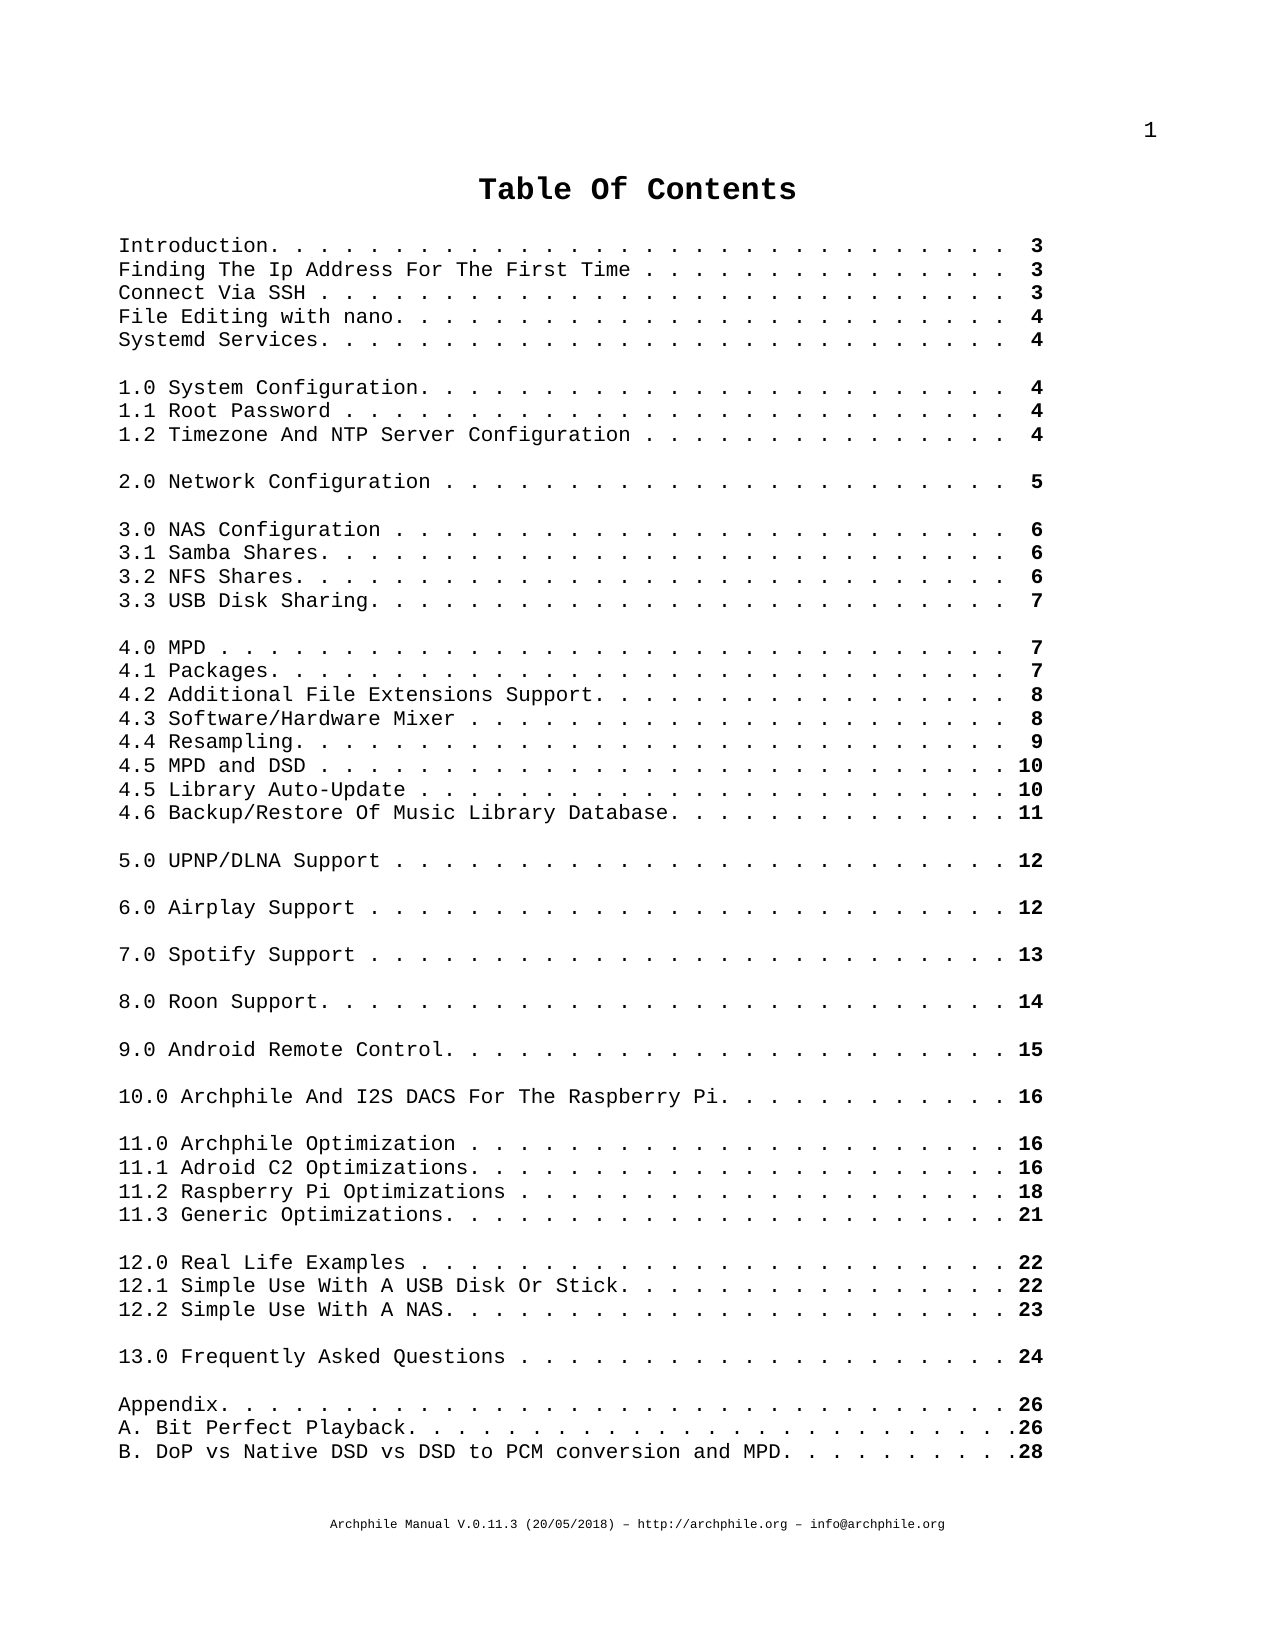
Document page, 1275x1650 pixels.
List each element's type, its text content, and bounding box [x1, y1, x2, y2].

text 8.0 Roon Support. . . . . . . . . . . . . . . . . . . . . . . . . . . . 14 [118, 992, 1157, 1015]
text 4.0 MPD . . . . . . . . . . . . . . . . . . . . . . . . . . . . . . . . 7 [118, 637, 1157, 661]
text 3.2 NFS Shares. . . . . . . . . . . . . . . . . . . . . . . . . . . . . 6 [118, 566, 1157, 589]
text Table Of Contents [118, 173, 1157, 209]
text 1.2 Timezone And NTP Server Configuration . . . . . . . . . . . . . . . 4 [118, 424, 1157, 448]
text Introduction. . . . . . . . . . . . . . . . . . . . . . . . . . . . . . 3 [118, 235, 1157, 258]
text 4.5 MPD and DSD . . . . . . . . . . . . . . . . . . . . . . . . . . . . 10 [118, 755, 1157, 779]
text 1.1 Root Password . . . . . . . . . . . . . . . . . . . . . . . . . . . 4 [118, 400, 1157, 424]
text 10.0 Archphile And I2S DACS For The Raspberry Pi. . . . . . . . . . . . 16 [118, 1086, 1157, 1110]
text 12.1 Simple Use With A USB Disk Or Stick. . . . . . . . . . . . . . . . 22 [118, 1275, 1157, 1299]
text 3.0 NAS Configuration . . . . . . . . . . . . . . . . . . . . . . . . . 6 [118, 519, 1157, 542]
text 4.1 Packages. . . . . . . . . . . . . . . . . . . . . . . . . . . . . . 7 [118, 661, 1157, 684]
text 5.0 UPNP/DLNA Support . . . . . . . . . . . . . . . . . . . . . . . . . 12 [118, 850, 1157, 873]
text 4.4 Resampling. . . . . . . . . . . . . . . . . . . . . . . . . . . . . 9 [118, 731, 1157, 755]
text 4.3 Software/Hardware Mixer . . . . . . . . . . . . . . . . . . . . . . 8 [118, 708, 1157, 731]
text 12.0 Real Life Examples . . . . . . . . . . . . . . . . . . . . . . . . 22 [118, 1252, 1157, 1275]
text 11.2 Raspberry Pi Optimizations . . . . . . . . . . . . . . . . . . . . 18 [118, 1181, 1157, 1204]
text Connect Via SSH . . . . . . . . . . . . . . . . . . . . . . . . . . . . 3 [118, 282, 1157, 306]
text A. Bit Perfect Playback. . . . . . . . . . . . . . . . . . . . . . . . .26 [118, 1417, 1157, 1441]
text 13.0 Frequently Asked Questions . . . . . . . . . . . . . . . . . . . . 24 [118, 1346, 1157, 1370]
text 12.2 Simple Use With A NAS. . . . . . . . . . . . . . . . . . . . . . . 23 [118, 1299, 1157, 1323]
text Finding The Ip Address For The First Time . . . . . . . . . . . . . . . 3 [118, 258, 1157, 282]
text 11.1 Adroid C2 Optimizations. . . . . . . . . . . . . . . . . . . . . . 16 [118, 1157, 1157, 1181]
text 11.0 Archphile Optimization . . . . . . . . . . . . . . . . . . . . . . 16 [118, 1133, 1157, 1157]
text 9.0 Android Remote Control. . . . . . . . . . . . . . . . . . . . . . . 15 [118, 1039, 1157, 1062]
text 2.0 Network Configuration . . . . . . . . . . . . . . . . . . . . . . . 5 [118, 471, 1157, 495]
text 7.0 Spotify Support . . . . . . . . . . . . . . . . . . . . . . . . . . 13 [118, 944, 1157, 968]
text 6.0 Airplay Support . . . . . . . . . . . . . . . . . . . . . . . . . . 12 [118, 897, 1157, 921]
text Appendix. . . . . . . . . . . . . . . . . . . . . . . . . . . . . . . . 26 [118, 1393, 1157, 1417]
text 1.0 System Configuration. . . . . . . . . . . . . . . . . . . . . . . . 4 [118, 377, 1157, 400]
text 11.3 Generic Optimizations. . . . . . . . . . . . . . . . . . . . . . . 21 [118, 1204, 1157, 1228]
text B. DoP vs Native DSD vs DSD to PCM conversion and MPD. . . . . . . . . .28 [118, 1441, 1157, 1464]
text 3.1 Samba Shares. . . . . . . . . . . . . . . . . . . . . . . . . . . . 6 [118, 542, 1157, 566]
text 4.5 Library Auto-Update . . . . . . . . . . . . . . . . . . . . . . . . 10 [118, 779, 1157, 802]
text 4.6 Backup/Restore Of Music Library Database. . . . . . . . . . . . . . 11 [118, 802, 1157, 826]
text 4.2 Additional File Extensions Support. . . . . . . . . . . . . . . . . 8 [118, 684, 1157, 708]
text File Editing with nano. . . . . . . . . . . . . . . . . . . . . . . . . 4 [118, 306, 1157, 329]
text ­ [118, 1062, 1157, 1086]
text Systemd Services. . . . . . . . . . . . . . . . . . . . . . . . . . . . 4 [118, 329, 1157, 353]
text 3.3 USB Disk Sharing. . . . . . . . . . . . . . . . . . . . . . . . . . 7 [118, 589, 1157, 613]
